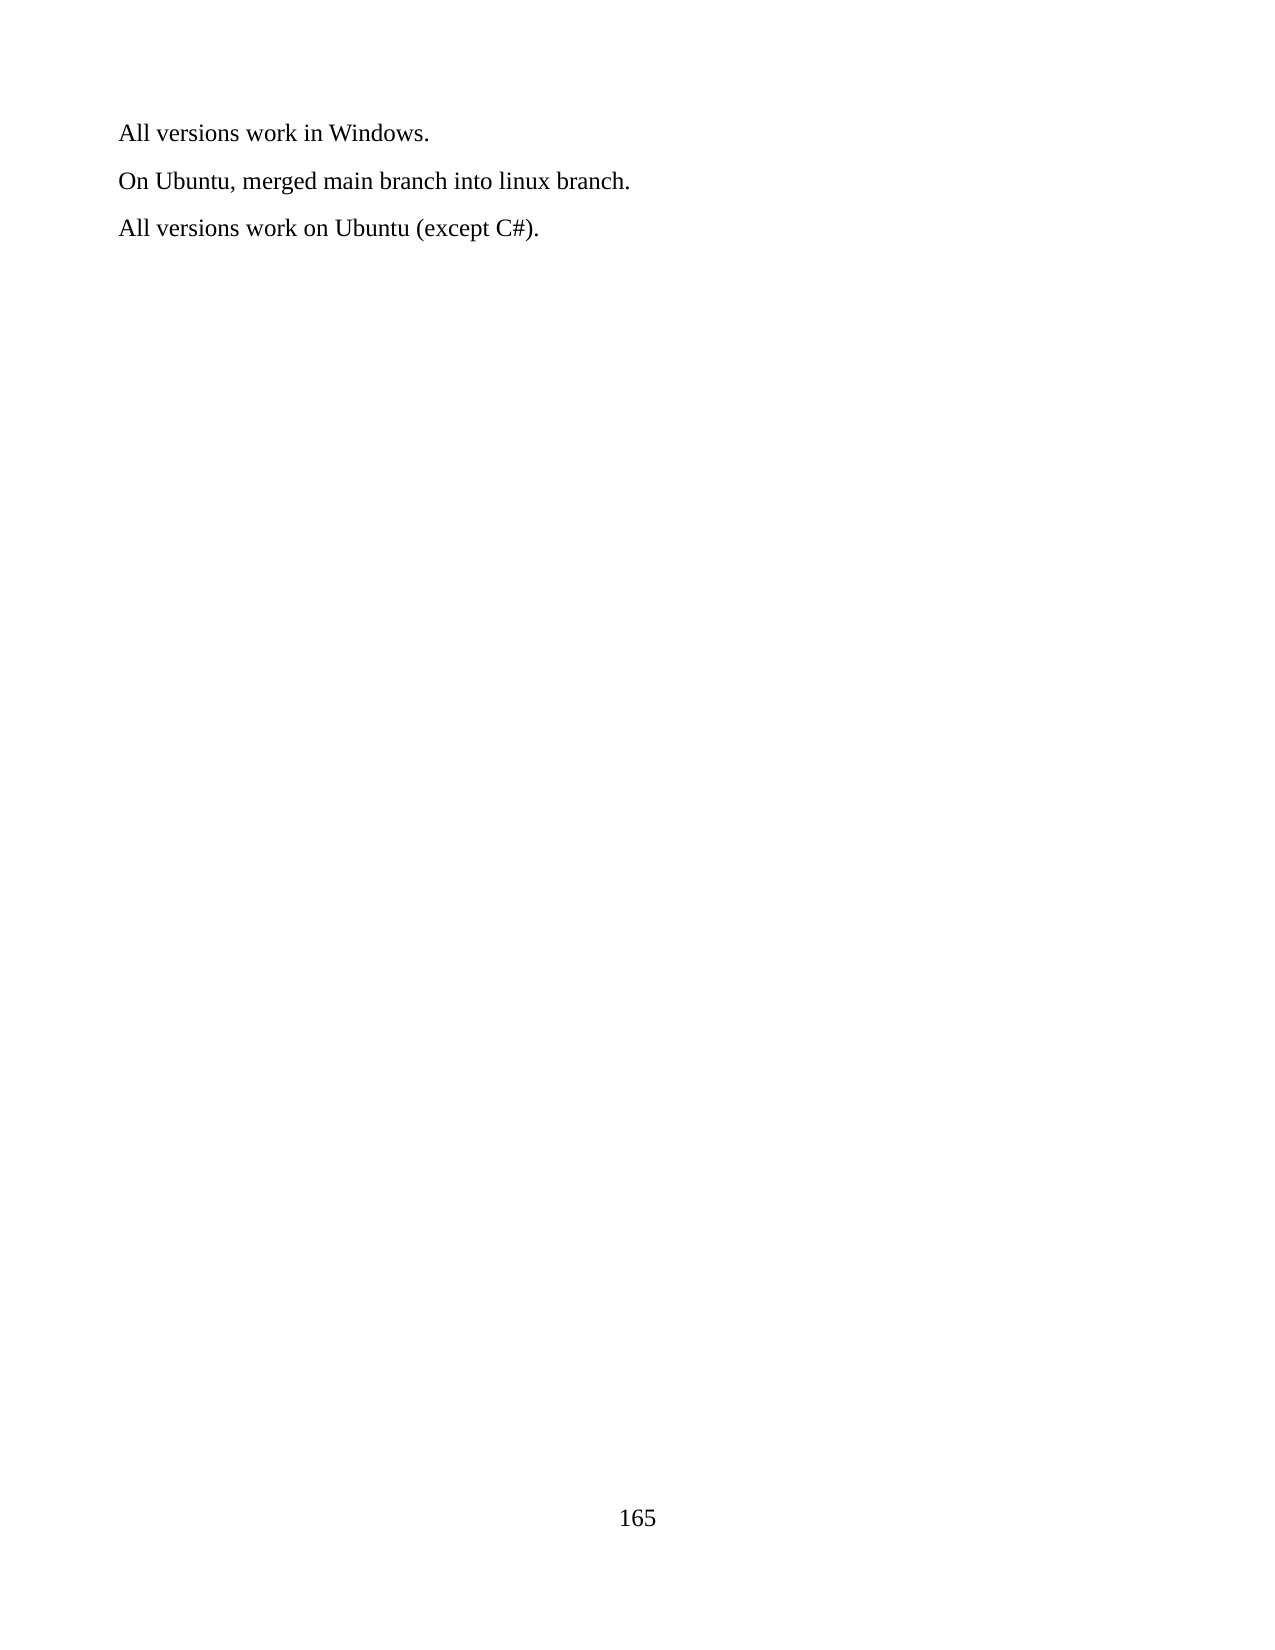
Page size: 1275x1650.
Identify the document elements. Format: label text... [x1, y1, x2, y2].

text All versions work on Ubuntu (except C#). [118, 213, 1157, 242]
text All versions work in Windows. [118, 118, 1157, 147]
text On Ubuntu, merged main branch into linux branch. [118, 166, 1157, 194]
